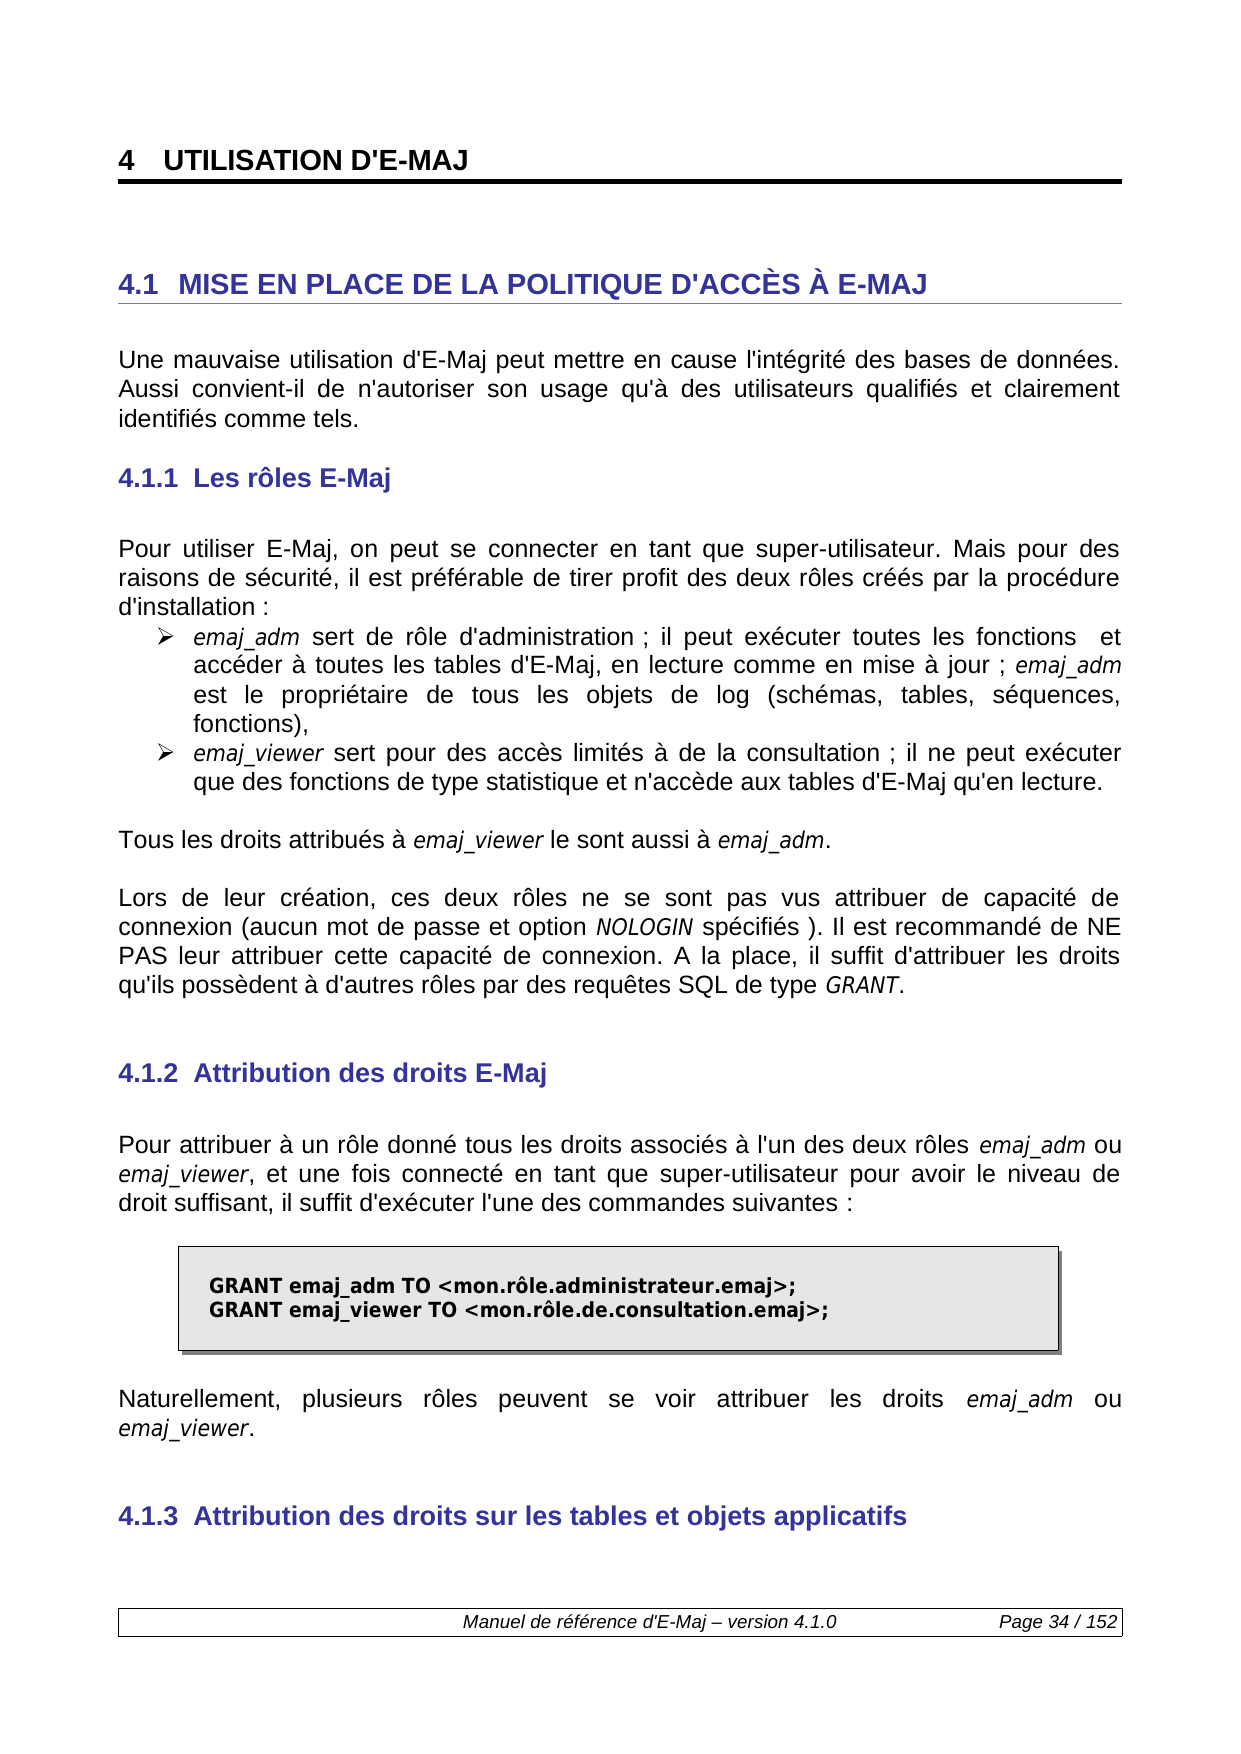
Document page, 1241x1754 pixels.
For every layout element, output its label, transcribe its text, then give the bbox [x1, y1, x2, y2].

text Une mauvaise utilisation d'E-Maj peut mettre en cause l'intégrité des bases de données. Aussi convient-il de n'autoriser son usage qu'à des utilisateurs qualifiés et clairement identifiés comme tels. [118, 345, 1122, 432]
subtitle Attribution des droits sur les tables et objets applicatifs [118, 1500, 1122, 1531]
text Naturellement, plusieurs rôles peuvent se voir attribuer les droits emaj_adm ou emaj_viewer. [118, 1384, 1122, 1442]
text GRANT emaj_adm TO <mon.rôle.administrateur.emaj>; [179, 1271, 1058, 1295]
subtitle Les rôles E-Maj [118, 462, 1122, 493]
list emaj_adm sert de rôle d'administration ; il peut exécuter toutes les fonctions et accéder à toutes les tables d'E-Maj, en lecture comme en mise à jour ; emaj_adm est le propriétaire de tous les objets de log (schémas, tables, séquences, fonctions), [156, 621, 1122, 738]
subtitle Mise en place de la politique d'accès à E-Maj [118, 267, 1122, 303]
subtitle Attribution des droits E-Maj [118, 1057, 1122, 1088]
subtitle Utilisation d'E-Maj [118, 143, 1122, 179]
text Tous les droits attribués à emaj_viewer le sont aussi à emaj_adm. [118, 825, 1122, 854]
text Pour attribuer à un rôle donné tous les droits associés à l'un des deux rôles emaj_adm ou emaj_viewer, et une fois connecté en tant que super-utilisateur pour avoir le niveau de droit suffisant, il suffit d'exécuter l'une des commandes suivantes : [118, 1130, 1122, 1217]
text Pour utiliser E-Maj, on peut se connecter en tant que super-utilisateur. Mais pour des raisons de sécurité, il est préférable de tirer profit des deux rôles créés par la procédure d'installation : [118, 534, 1122, 621]
list emaj_viewer sert pour des accès limités à de la consultation ; il ne peut exécuter que des fonctions de type statistique et n'accède aux tables d'E-Maj qu'en lecture. [156, 738, 1122, 796]
text Lors de leur création, ces deux rôles ne se sont pas vus attribuer de capacité de connexion (aucun mot de passe et option NOLOGIN spécifiés ). Il est recommandé de NE PAS leur attribuer cette capacité de connexion. A la place, il suffit d'attribuer les droits qu'ils possèdent à d'autres rôles par des requêtes SQL de type GRANT. [118, 883, 1122, 999]
text GRANT emaj_viewer TO <mon.rôle.de.consultation.emaj>; [179, 1295, 1058, 1319]
